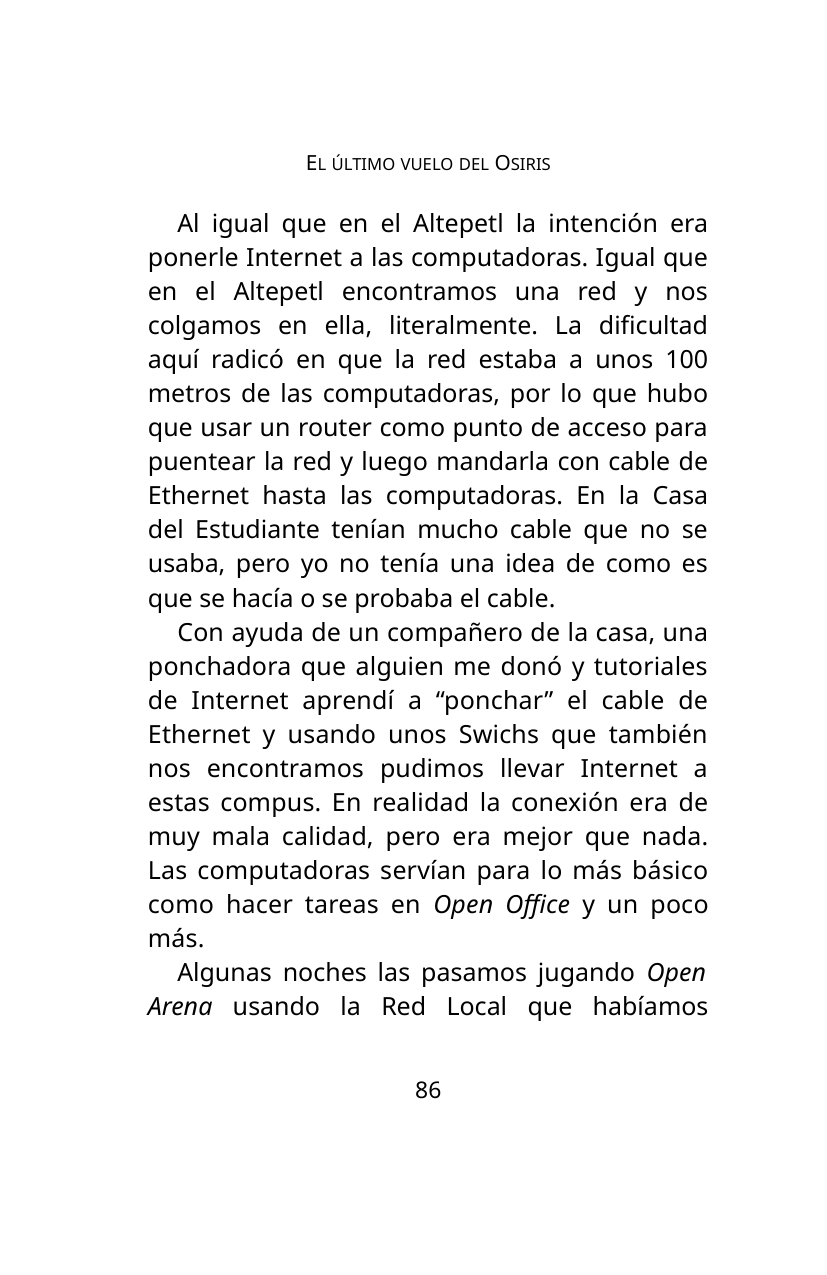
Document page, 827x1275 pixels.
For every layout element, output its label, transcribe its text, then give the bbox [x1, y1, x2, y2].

text Con ayuda de un compañero de la casa, una ponchadora que alguien me donó y tutoriales de Internet aprendí a “ponchar” el cable de Ethernet y usando unos Swichs que también nos encontramos pudimos llevar Internet a estas compus. En realidad la conexión era de muy mala calidad, pero era mejor que nada. Las computadoras servían para lo más básico como hacer tareas en Open Office y un poco más. [148, 614, 709, 955]
text Algunas noches las pasamos jugando Open Arena usando la Red Local que habíamos [148, 955, 709, 1023]
text Al igual que en el Altepetl la intención era ponerle Internet a las computadoras. Igual que en el Altepetl encontramos una red y nos colgamos en ella, literalmente. La dificultad aquí radicó en que la red estaba a unos 100 metros de las computadoras, por lo que hubo que usar un router como punto de acceso para puentear la red y luego mandarla con cable de Ethernet hasta las computadoras. En la Casa del Estudiante tenían mucho cable que no se usaba, pero yo no tenía una idea de como es que se hacía o se probaba el cable. [148, 206, 709, 614]
